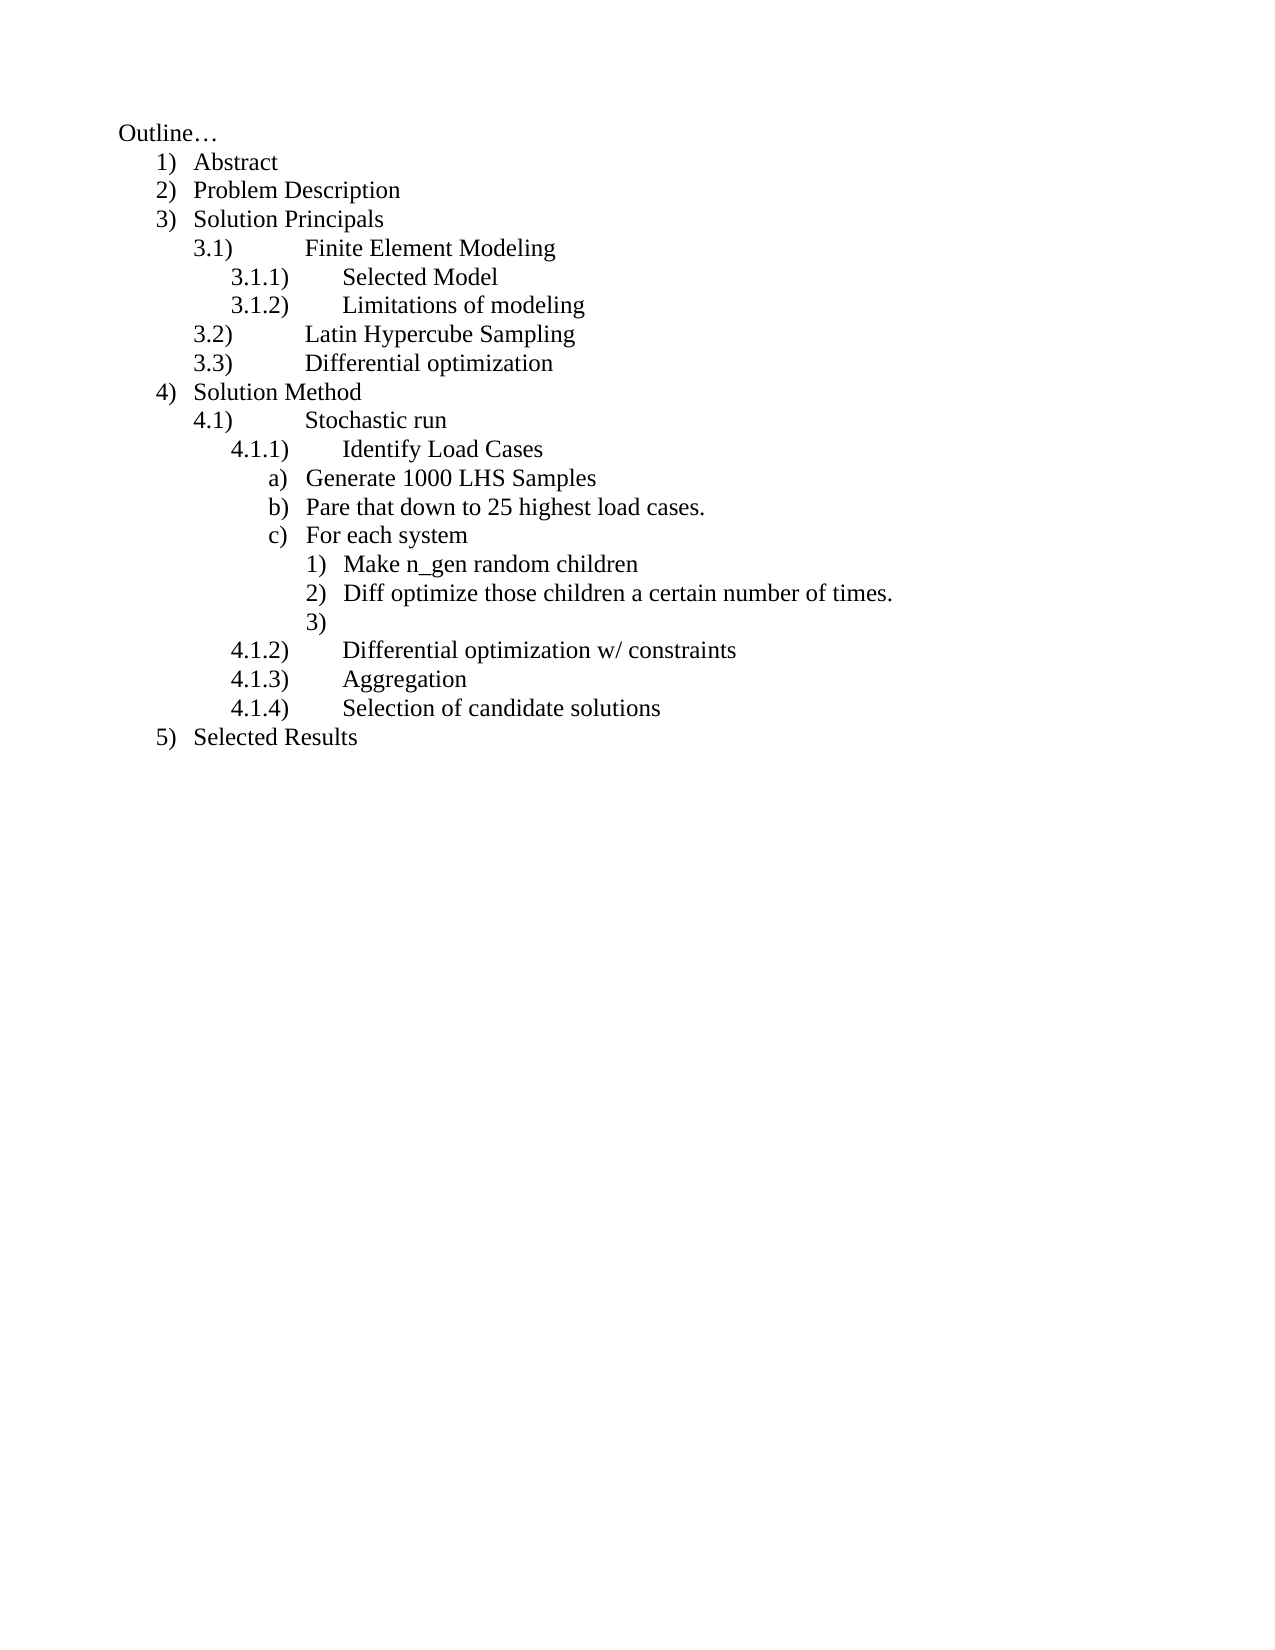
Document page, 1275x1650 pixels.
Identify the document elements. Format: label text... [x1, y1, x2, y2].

list Selected Results [156, 722, 1157, 751]
list Latin Hypercube Sampling [193, 319, 1157, 348]
list Selection of candidate solutions [231, 693, 1157, 722]
list Diff optimize those children a certain number of times. [306, 578, 1157, 607]
list Pare that down to 25 highest load cases. [268, 492, 1157, 521]
list Differential optimization w/ constraints [231, 636, 1157, 664]
list Generate 1000 LHS Samples [268, 463, 1157, 492]
list Selected Model [231, 262, 1157, 291]
list Solution Principals [156, 204, 1157, 233]
list Problem Description [156, 176, 1157, 204]
list Finite Element Modeling [193, 233, 1157, 262]
list Differential optimization [193, 348, 1157, 377]
list Stochastic run [193, 406, 1157, 434]
list Make n_gen random children [306, 549, 1157, 578]
list Limitations of modeling [231, 291, 1157, 319]
list Aggregation [231, 664, 1157, 693]
list Identify Load Cases [231, 434, 1157, 463]
list Solution Method [156, 377, 1157, 406]
list For each system [268, 521, 1157, 549]
text Outline… [118, 118, 1157, 147]
list Abstract [156, 147, 1157, 176]
